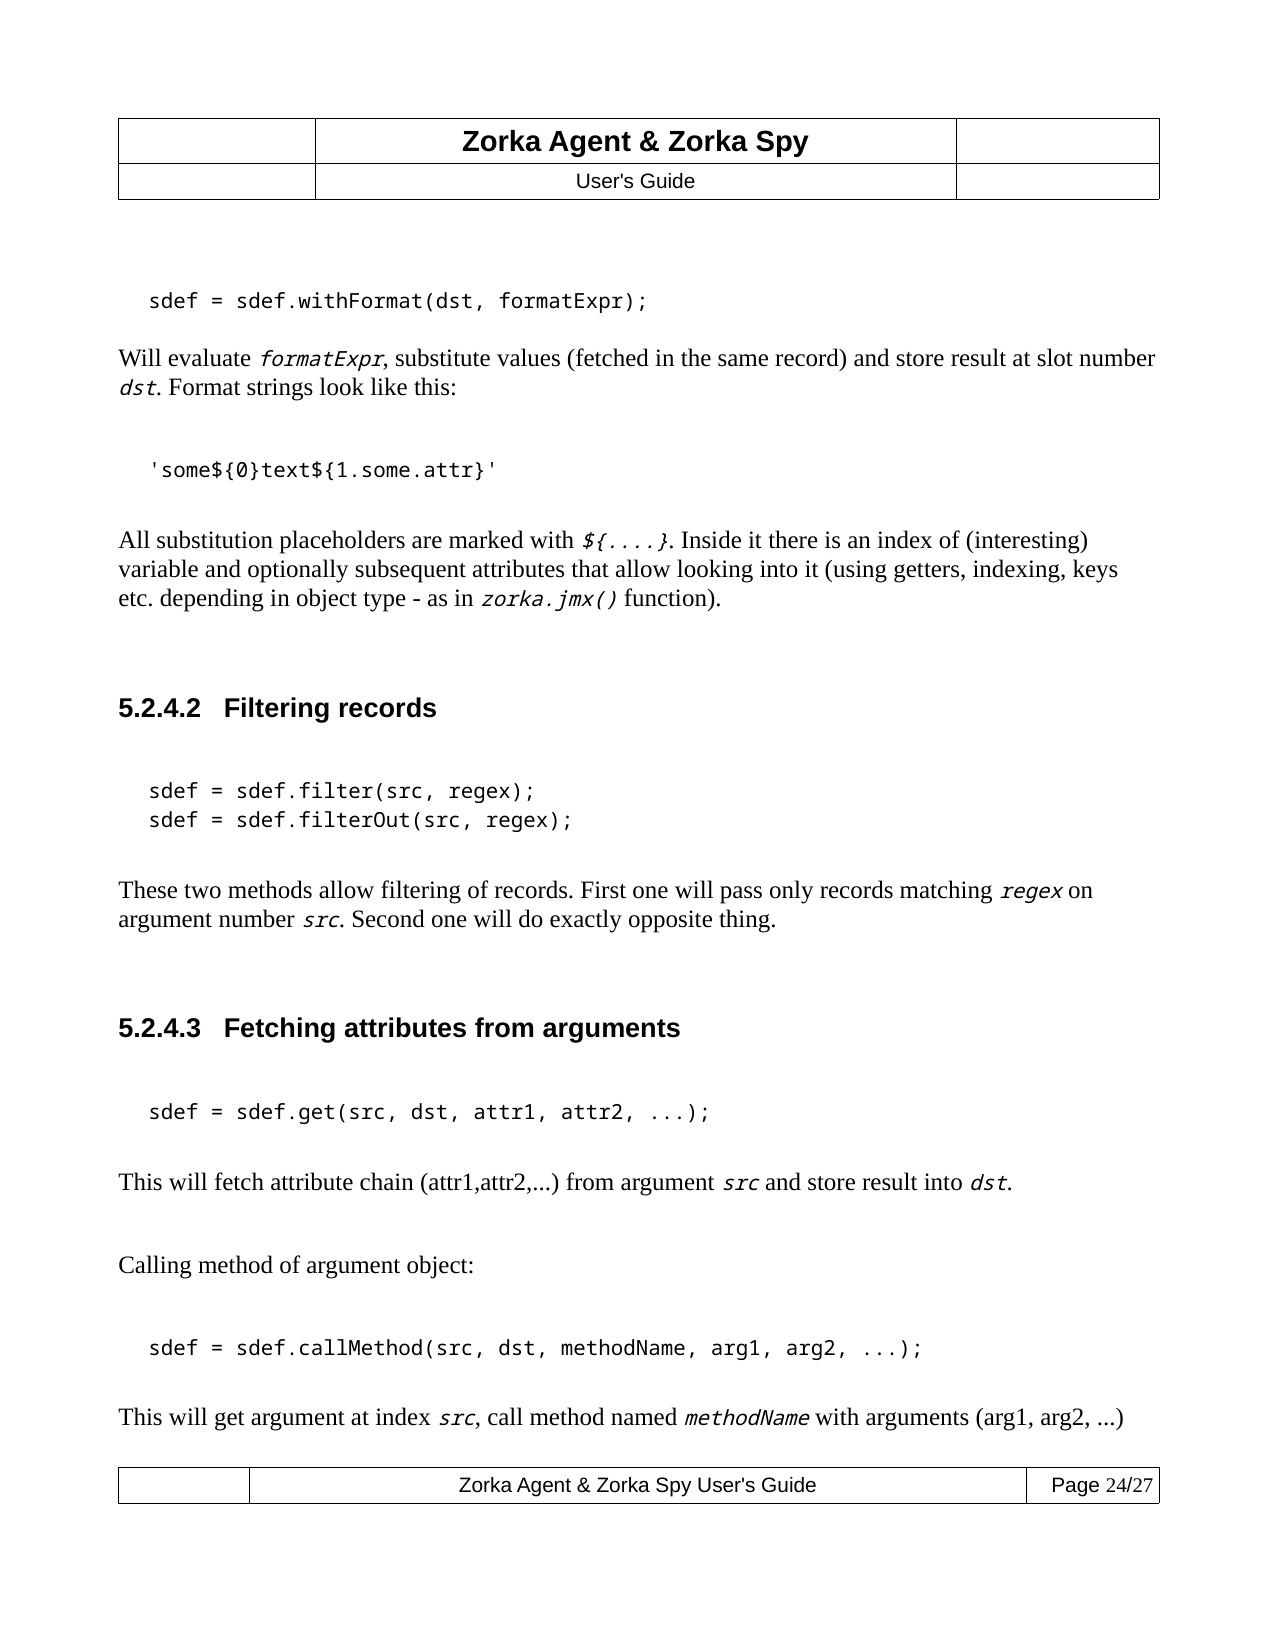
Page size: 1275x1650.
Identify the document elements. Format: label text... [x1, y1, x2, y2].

subtitle Fetching attributes from arguments [118, 1012, 1157, 1044]
subtitle Filtering records [118, 692, 1157, 723]
text Calling method of argument object: [118, 1250, 1157, 1279]
text 'some${0}text${1.some.attr}' [148, 455, 1157, 484]
text These two methods allow filtering of records. First one will pass only records matching regex on argument number src. Second one will do exactly opposite thing. [118, 875, 1157, 934]
text sdef = sdef.callMethod(src, dst, methodName, arg1, arg2, ...); [148, 1333, 1157, 1361]
text This will fetch attribute chain (attr1,attr2,...) from argument src and store result into dst. [118, 1167, 1157, 1197]
text sdef = sdef.filter(src, regex); [148, 777, 1157, 805]
text sdef = sdef.filterOut(src, regex); [148, 805, 1157, 833]
text This will get argument at index src, call method named methodName with arguments (arg1, arg2, ...) [118, 1402, 1157, 1432]
text sdef = sdef.withFormat(dst, formatExpr); [148, 286, 1157, 314]
text sdef = sdef.get(src, dst, attr1, attr2, ...); [148, 1097, 1157, 1126]
text All substitution placeholders are marked with ${....}. Inside it there is an index of (interesting) variable and optionally subsequent attributes that allow looking into it (using getters, indexing, keys etc. depending in object type - as in zorka.jmx() function). [118, 525, 1157, 613]
text Will evaluate formatExpr, substitute values (fetched in the same record) and store result at slot number dst. Format strings look like this: [118, 343, 1157, 402]
